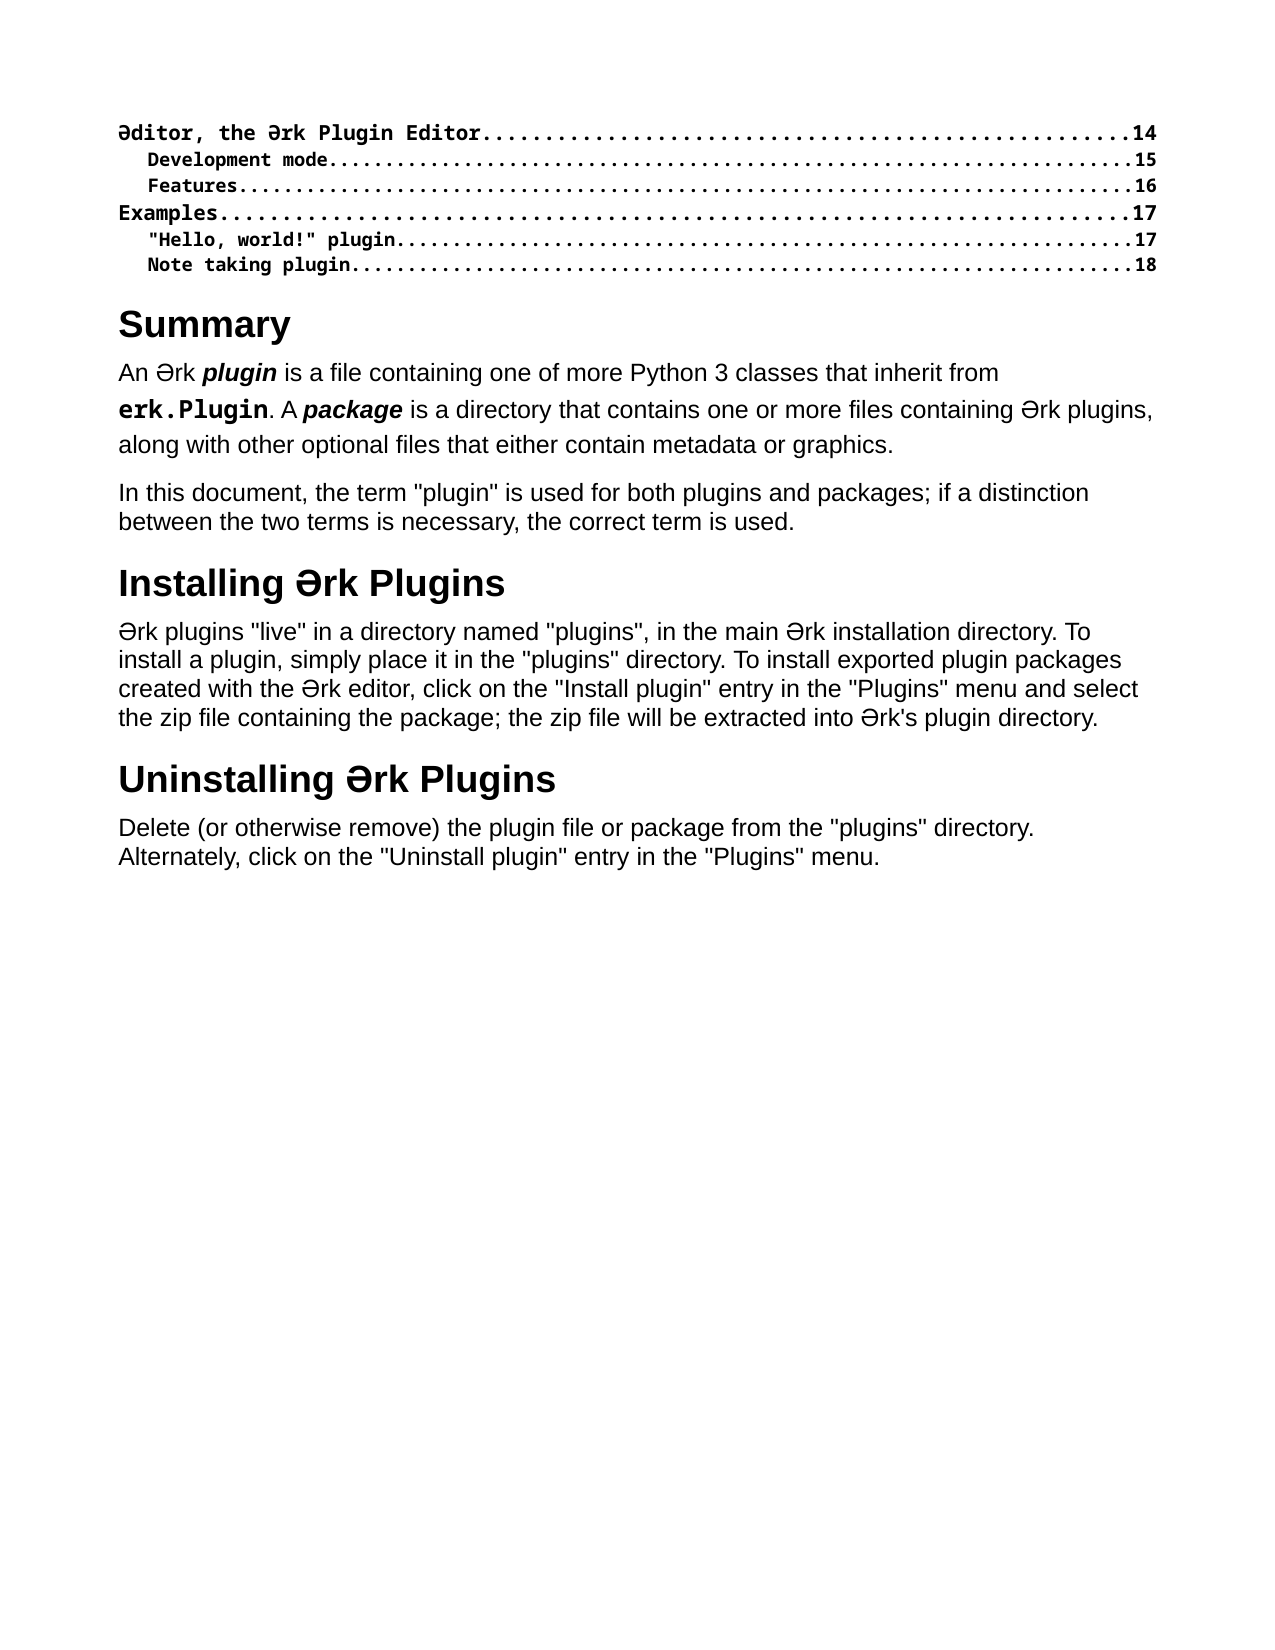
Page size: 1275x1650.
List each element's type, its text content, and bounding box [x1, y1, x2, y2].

text Delete (or otherwise remove) the plugin file or package from the "plugins" directory. Alternately, click on the "Uninstall plugin" entry in the "Plugins" menu. [118, 813, 1157, 870]
text Əditor, the Ərk Plugin Editor 14 [118, 118, 1157, 147]
text Examples 17 [118, 198, 1157, 226]
text In this document, the term "plugin" is used for both plugins and packages; if a distinction between the two terms is necessary, the correct term is used. [118, 478, 1157, 536]
text An Ərk plugin is a file containing one of more Python 3 classes that inherit from erk.Plugin. A package is a directory that contains one or more files containing Ərk plugins, along with other optional files that either contain metadata or graphics. [118, 358, 1157, 459]
subtitle Uninstalling Ərk Plugins [118, 757, 1157, 800]
text Ərk plugins "live" in a directory named "plugins", in the main Ərk installation directory. To install a plugin, simply place it in the "plugins" directory. To install exported plugin packages created with the Ərk editor, click on the "Install plugin" entry in the "Plugins" menu and select the zip file containing the package; the zip file will be extracted into Ərk's plugin directory. [118, 617, 1157, 732]
text Development mode 15 [148, 147, 1157, 172]
text "Hello, world!" plugin 17 [148, 226, 1157, 252]
subtitle Installing Ərk Plugins [118, 561, 1157, 604]
text Note taking plugin 18 [148, 252, 1157, 277]
text Features 16 [148, 172, 1157, 198]
subtitle Summary [118, 302, 1157, 346]
